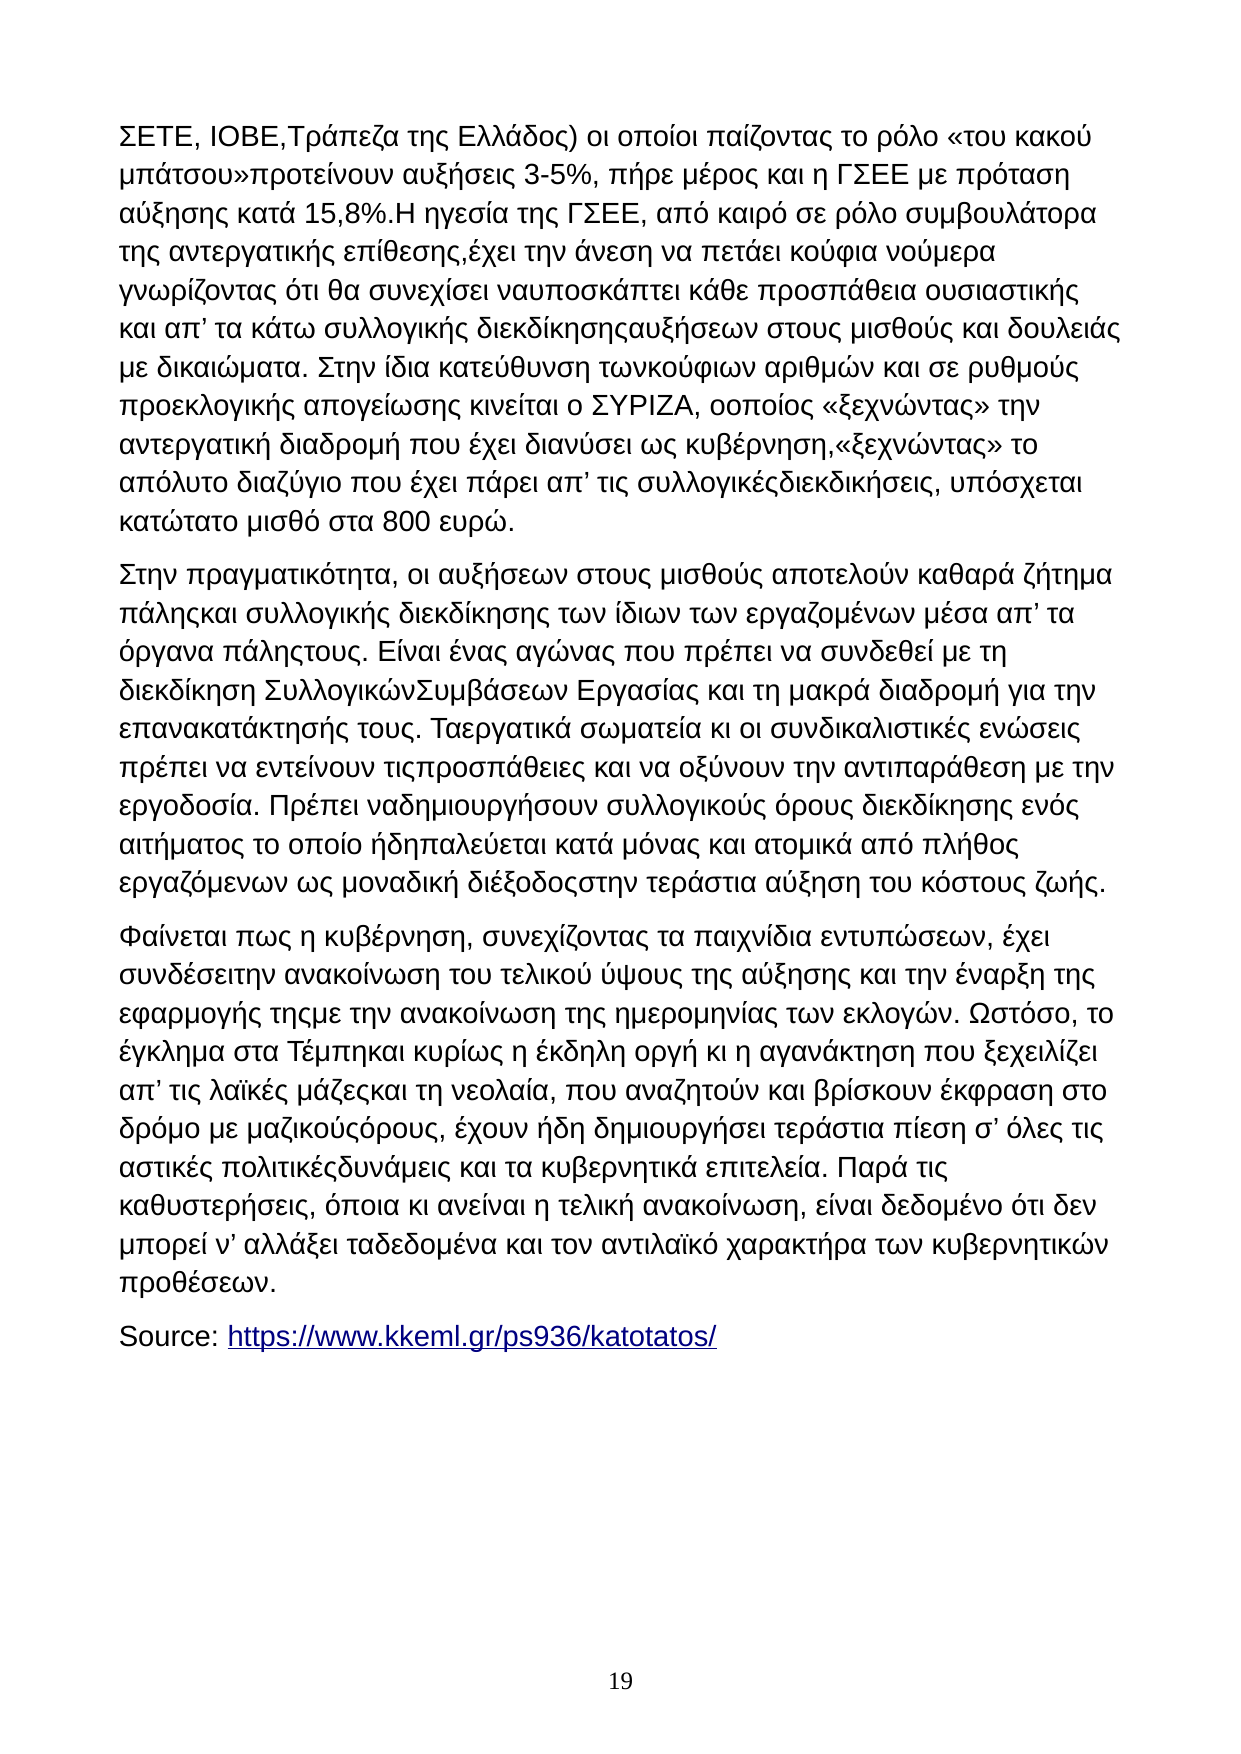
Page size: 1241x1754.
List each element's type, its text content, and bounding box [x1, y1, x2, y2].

text Source: https://www.kkeml.gr/ps936/katotatos/ [118, 1318, 1122, 1352]
text Στην πραγματικότητα, οι αυξήσεων στους μισθούς αποτελούν καθαρά ζήτημα πάληςκαι συλλογικής διεκδίκησης των ίδιων των εργαζομένων μέσα απ’ τα όργανα πάληςτους. Είναι ένας αγώνας που πρέπει να συνδεθεί με τη διεκδίκηση ΣυλλογικώνΣυμβάσεων Εργασίας και τη μακρά διαδρομή για την επανακατάκτησής τους. Ταεργατικά σωματεία κι οι συνδικαλιστικές ενώσεις πρέπει να εντείνουν τιςπροσπάθειες και να οξύνουν την αντιπαράθεση με την εργοδοσία. Πρέπει ναδημιουργήσουν συλλογικούς όρους διεκδίκησης ενός αιτήματος το οποίο ήδηπαλεύεται κατά μόνας και ατομικά από πλήθος εργαζόμενων ως μοναδική διέξοδοςστην τεράστια αύξηση του κόστους ζωής. [118, 557, 1122, 899]
text Φαίνεται πως η κυβέρνηση, συνεχίζοντας τα παιχνίδια εντυπώσεων, έχει συνδέσειτην ανακοίνωση του τελικού ύψους της αύξησης και την έναρξη της εφαρμογής τηςμε την ανακοίνωση της ημερομηνίας των εκλογών. Ωστόσο, το έγκλημα στα Τέμπηκαι κυρίως η έκδηλη οργή κι η αγανάκτηση που ξεχειλίζει απ’ τις λαϊκές μάζεςκαι τη νεολαία, που αναζητούν και βρίσκουν έκφραση στο δρόμο με μαζικούςόρους, έχουν ήδη δημιουργήσει τεράστια πίεση σ’ όλες τις αστικές πολιτικέςδυνάμεις και τα κυβερνητικά επιτελεία. Παρά τις καθυστερήσεις, όποια κι ανείναι η τελική ανακοίνωση, είναι δεδομένο ότι δεν μπορεί ν’ αλλάξει ταδεδομένα και τον αντιλαϊκό χαρακτήρα των κυβερνητικών προθέσεων. [118, 918, 1122, 1299]
text ΣΕΤΕ, ΙΟΒΕ,Τράπεζα της Ελλάδος) οι οποίοι παίζοντας το ρόλο «του κακού μπάτσου»προτείνουν αυξήσεις 3-5%, πήρε μέρος και η ΓΣΕΕ με πρόταση αύξησης κατά 15,8%.Η ηγεσία της ΓΣΕΕ, από καιρό σε ρόλο συμβουλάτορα της αντεργατικής επίθεσης,έχει την άνεση να πετάει κούφια νούμερα γνωρίζοντας ότι θα συνεχίσει ναυποσκάπτει κάθε προσπάθεια ουσιαστικής και απ’ τα κάτω συλλογικής διεκδίκησηςαυξήσεων στους μισθούς και δουλειάς με δικαιώματα. Στην ίδια κατεύθυνση τωνκούφιων αριθμών και σε ρυθμούς προεκλογικής απογείωσης κινείται ο ΣΥΡΙΖΑ, οοποίος «ξεχνώντας» την αντεργατική διαδρομή που έχει διανύσει ως κυβέρνηση,«ξεχνώντας» το απόλυτο διαζύγιο που έχει πάρει απ’ τις συλλογικέςδιεκδικήσεις, υπόσχεται κατώτατο μισθό στα 800 ευρώ. [118, 118, 1122, 537]
